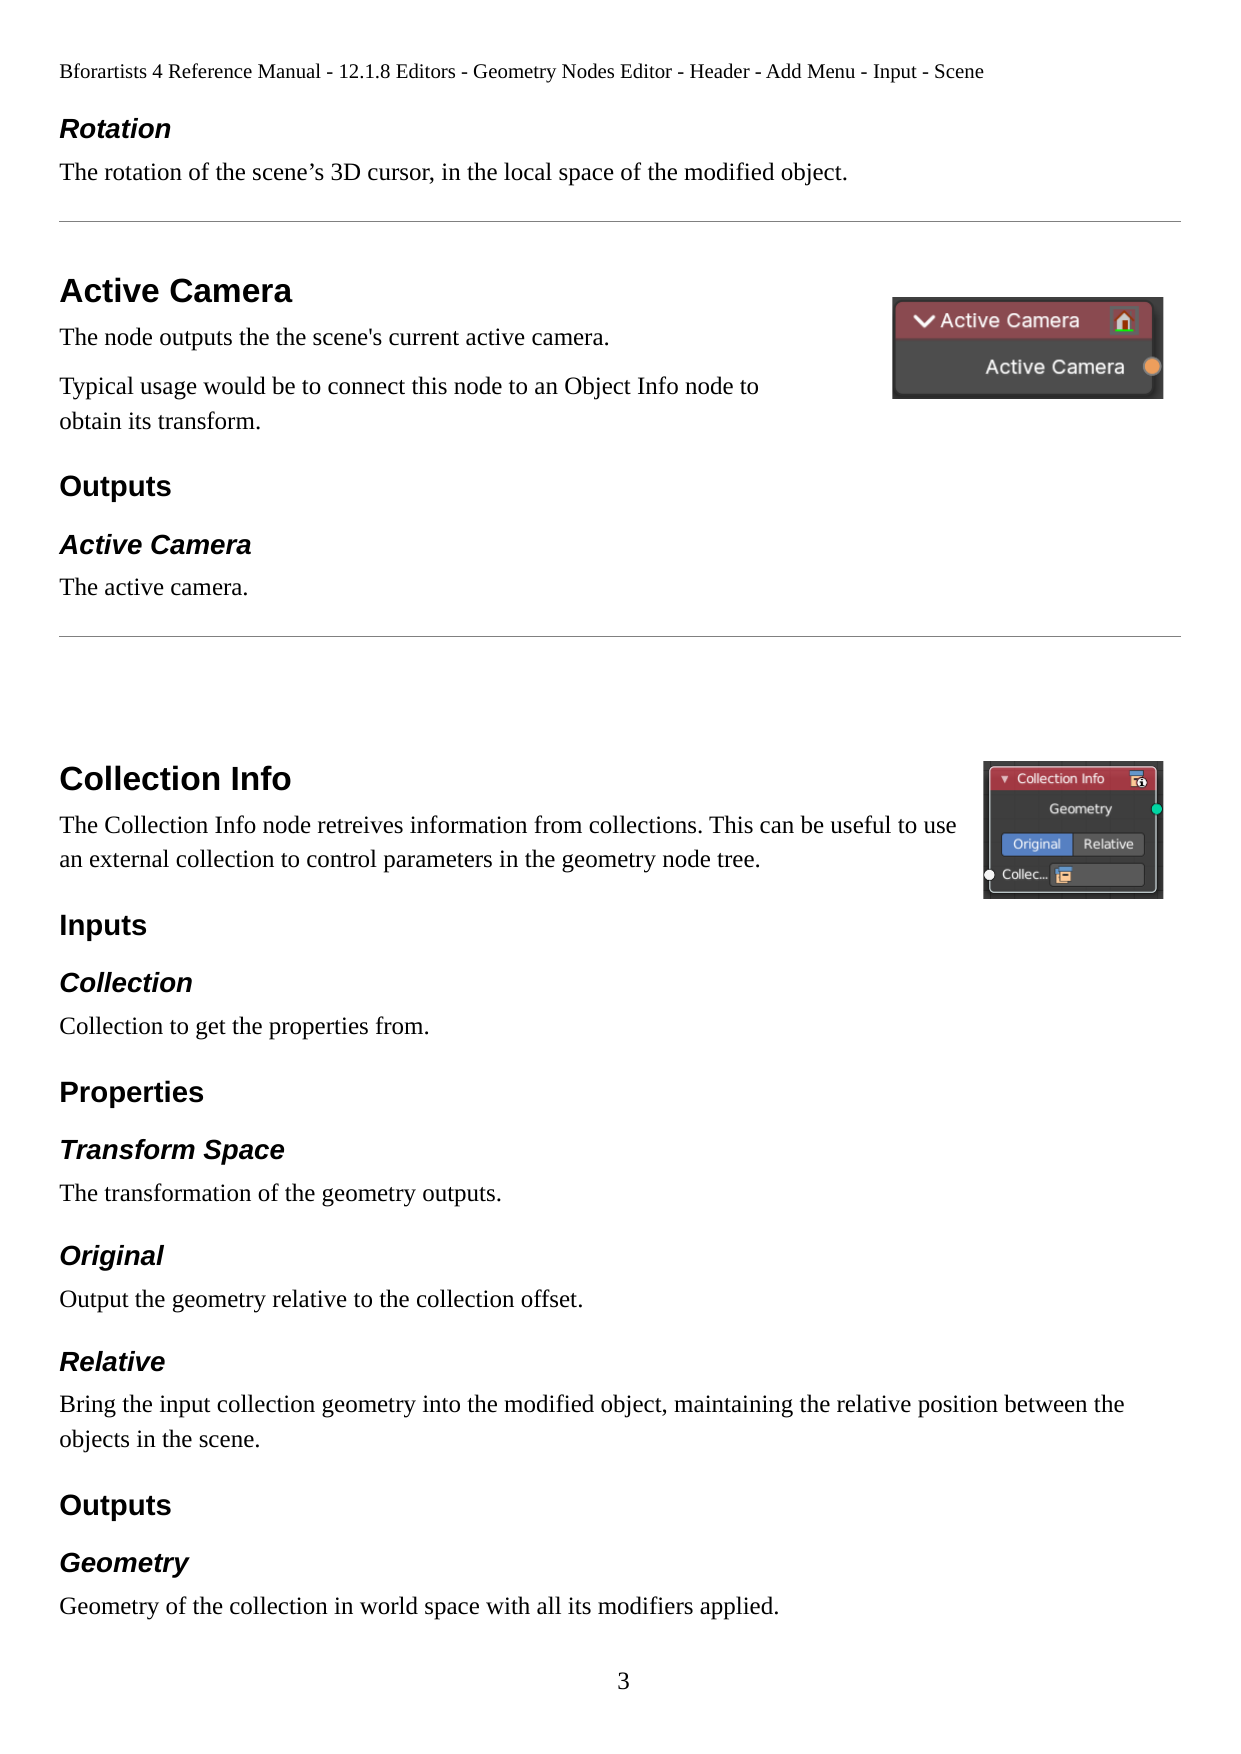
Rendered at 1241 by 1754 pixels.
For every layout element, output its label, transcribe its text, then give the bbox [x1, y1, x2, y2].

text Bring the input collection geometry into the modified object, maintaining the relative position between the objects in the scene. [59, 1389, 1181, 1453]
text The Collection Info node retreives information from collections. This can be useful to use an external collection to control parameters in the geometry node tree. [59, 810, 983, 873]
subtitle Active Camera [59, 271, 1181, 310]
text The node outputs the the scene's current active camera. [59, 322, 892, 351]
subtitle Outputs [59, 1488, 1181, 1521]
subtitle Original [59, 1239, 1181, 1271]
subtitle Relative [59, 1345, 1181, 1377]
subtitle Active Camera [59, 528, 1181, 560]
text The active camera. [59, 572, 1181, 601]
picture [892, 297, 1164, 399]
text Geometry of the collection in world space with all its modifiers applied. [59, 1591, 1181, 1619]
subtitle Rotation [59, 113, 1181, 144]
subtitle Collection Info [59, 758, 1181, 797]
text Output the geometry relative to the collection offset. [59, 1284, 1181, 1312]
text The transformation of the geometry outputs. [59, 1178, 1181, 1206]
subtitle Collection [59, 967, 1181, 998]
subtitle Outputs [59, 469, 1181, 503]
text The rotation of the scene’s 3D cursor, in the local space of the modified object. [59, 157, 1181, 186]
subtitle Transform Space [59, 1133, 1181, 1165]
subtitle Properties [59, 1074, 1181, 1108]
subtitle Geometry [59, 1546, 1181, 1578]
text Collection to get the properties from. [59, 1011, 1181, 1040]
subtitle Inputs [59, 908, 1181, 942]
text Typical usage would be to connect this node to an Object Info node to obtain its transform. [59, 371, 1181, 434]
picture [983, 761, 1164, 899]
